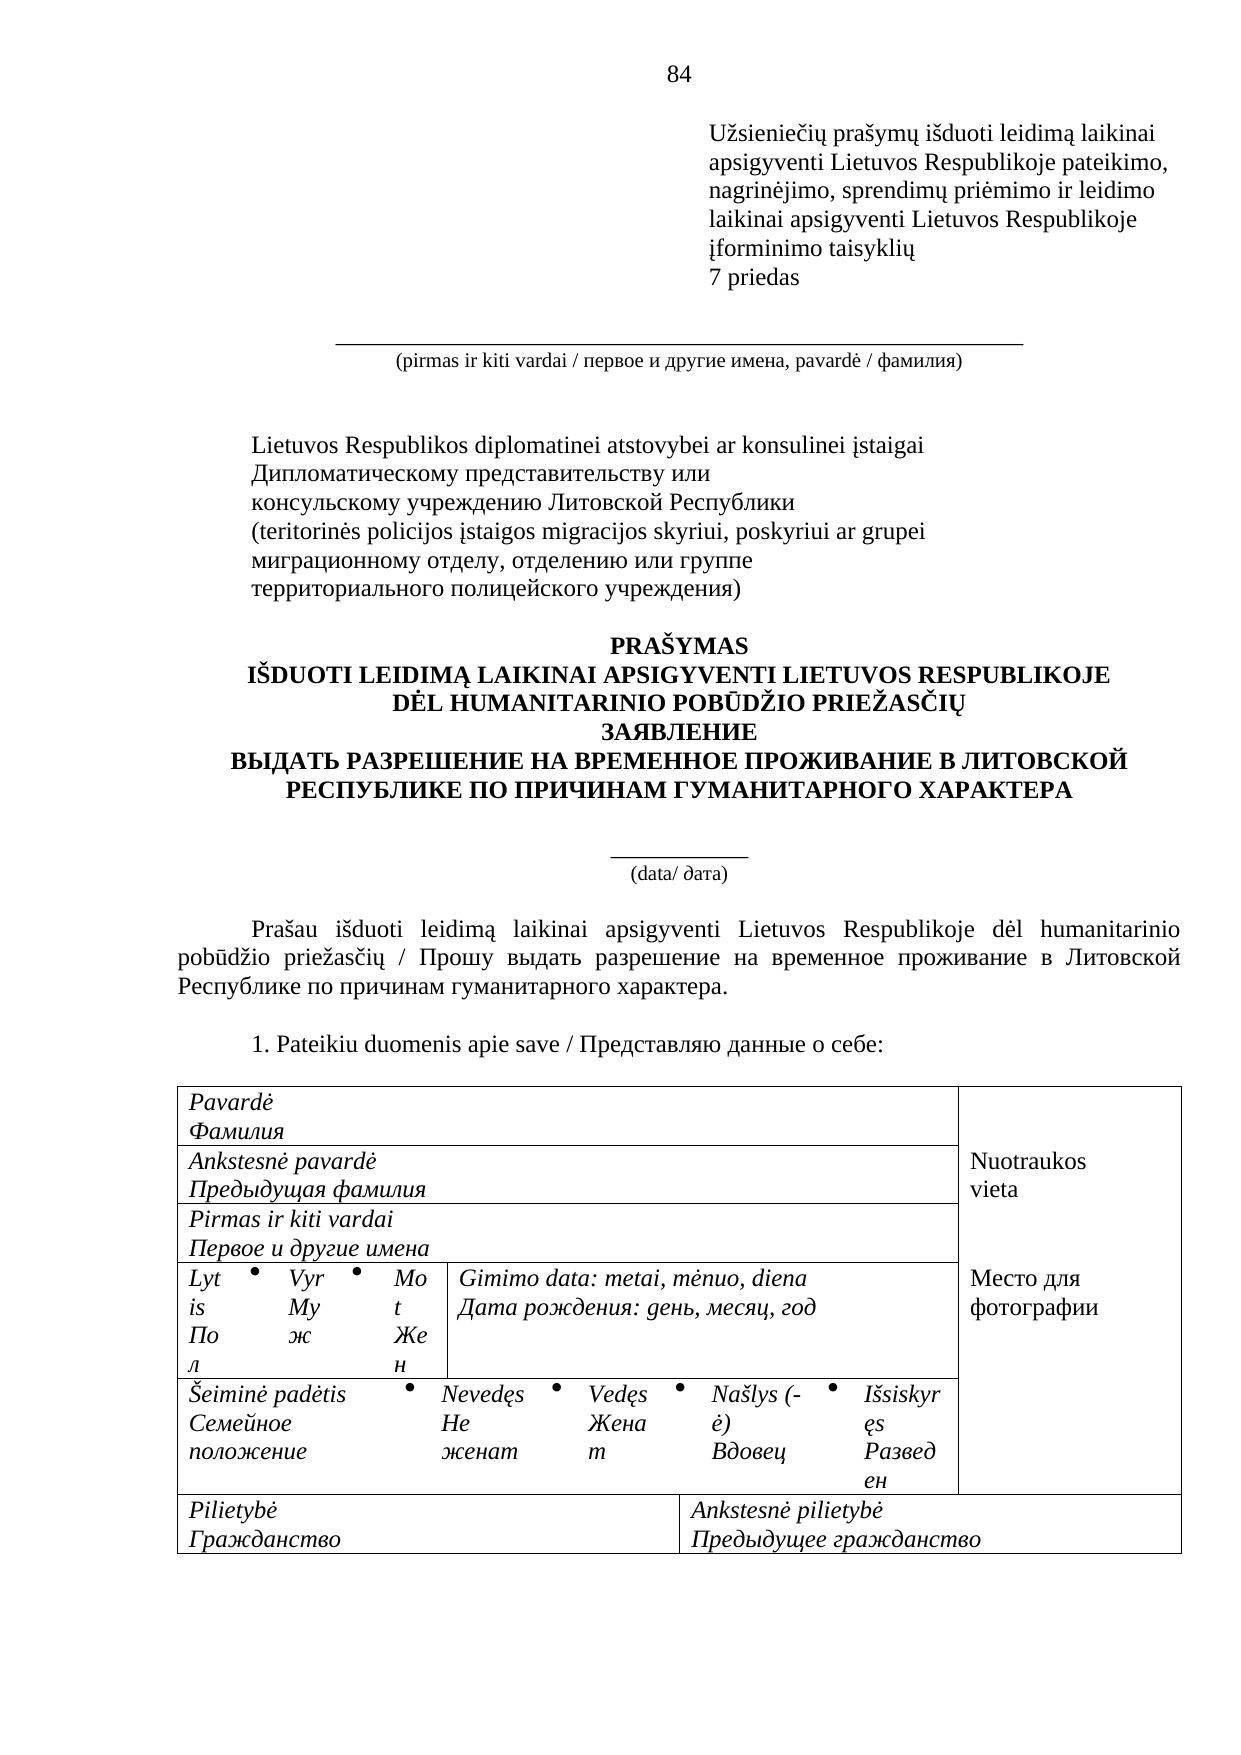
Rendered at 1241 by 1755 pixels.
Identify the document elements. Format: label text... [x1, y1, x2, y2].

table_cell Pirmas ir kiti vardai Первое и другие имена [178, 1204, 958, 1262]
table_cell Lytis Пол [178, 1263, 239, 1378]
table_cell Nuotraukos vieta [959, 1145, 1181, 1203]
text (data/ дата) [177, 861, 1181, 885]
table_header [959, 1087, 1181, 1145]
table_cell Pilietybė Гражданство [178, 1495, 679, 1552]
text (teritorinės policijos įstaigos migracijos skyriui, poskyriui ar grupei [177, 516, 1181, 545]
text Дипломатическому представительству или [177, 458, 1181, 487]
text nagrinėjimo, sprendimų priėmimo ir leidimo [177, 176, 1181, 204]
text ЗАЯВЛЕНИЕ [177, 717, 1181, 746]
text 7 priedas [177, 262, 1181, 291]
text apsigyventi Lietuvos Respublikoje pateikimo, [177, 147, 1181, 176]
text įforminimo taisyklių [177, 233, 1181, 262]
text laikinai apsigyventi Lietuvos Respublikoje [177, 204, 1181, 233]
table_cell  [341, 1263, 383, 1378]
table_cell Vedęs Женат [577, 1379, 664, 1494]
table_cell Vyr Муж [277, 1263, 341, 1378]
table_cell  [817, 1379, 853, 1494]
text Užsieniečių prašymų išduoti leidimą laikinai [177, 118, 1181, 147]
table_cell [959, 1203, 1181, 1262]
text Dėl humanitarinio pobūdžio priežasčių [177, 688, 1181, 717]
text _______________________________________________________ [177, 319, 1181, 348]
text консульскому учреждению Литовской Республики [177, 487, 1181, 516]
table_cell Išsiskyręs Разведен [853, 1379, 958, 1494]
table_cell  [665, 1379, 700, 1494]
text ВЫДАТЬ РАЗРЕШЕНИЕ НА ВРЕМЕННОЕ ПРОЖИВАНИЕ В ЛИТОВСКОЙ РЕСПУБЛИКЕ ПО ПРИЧИНАМ ГУМАНИТАРНОГО ХАРАКТЕРА [177, 746, 1181, 803]
table_cell Место для фотографии [959, 1262, 1181, 1378]
text ___________ [177, 832, 1181, 861]
text территориального полицейского учреждения) [177, 573, 1181, 602]
table_cell Mot Жен [383, 1263, 447, 1378]
table_cell  [239, 1263, 277, 1378]
text 1. Pateikiu duomenis apie save / Представляю данные о себе: [177, 1029, 1181, 1057]
table_cell [959, 1378, 1181, 1494]
table_cell  [541, 1379, 577, 1494]
table_cell Ankstesnė pavardė Предыдущая фамилия [178, 1146, 958, 1203]
table_cell Našlys (-ė) Вдовец [700, 1379, 817, 1494]
text миграционному отделу, отделению или группе [177, 545, 1181, 573]
table_cell Šeiminė padėtis Семейное положение [178, 1379, 394, 1494]
text PRAŠYMAS [177, 631, 1181, 660]
table_cell Gimimo data: metai, mėnuo, diena Дата рождения: gень, месяц, год [448, 1263, 958, 1378]
table_cell  [394, 1379, 430, 1494]
text Išduoti leidimą laikinai apsigyventi Lietuvos Respublikoje [177, 660, 1181, 688]
table_header Pavardė Фамилия [178, 1087, 958, 1145]
table_cell Nevedęs Не женат [430, 1379, 541, 1494]
text (pirmas ir kiti vardai / первое и другие имена, pavardė / фамилия) [177, 348, 1181, 372]
table_cell Ankstesnė pilietybė Предыдущее гражданство [680, 1495, 1181, 1552]
text Lietuvos Respublikos diplomatinei atstovybei ar konsulinei įstaigai [177, 430, 1181, 458]
text Prašau išduoti leidimą laikinai apsigyventi Lietuvos Respublikoje dėl humanitarinio pobūdžio priežasčių / Прошу выдать разрешение на временное проживание в Литовской Республике по причинам гуманитарного характера. [177, 914, 1181, 1000]
